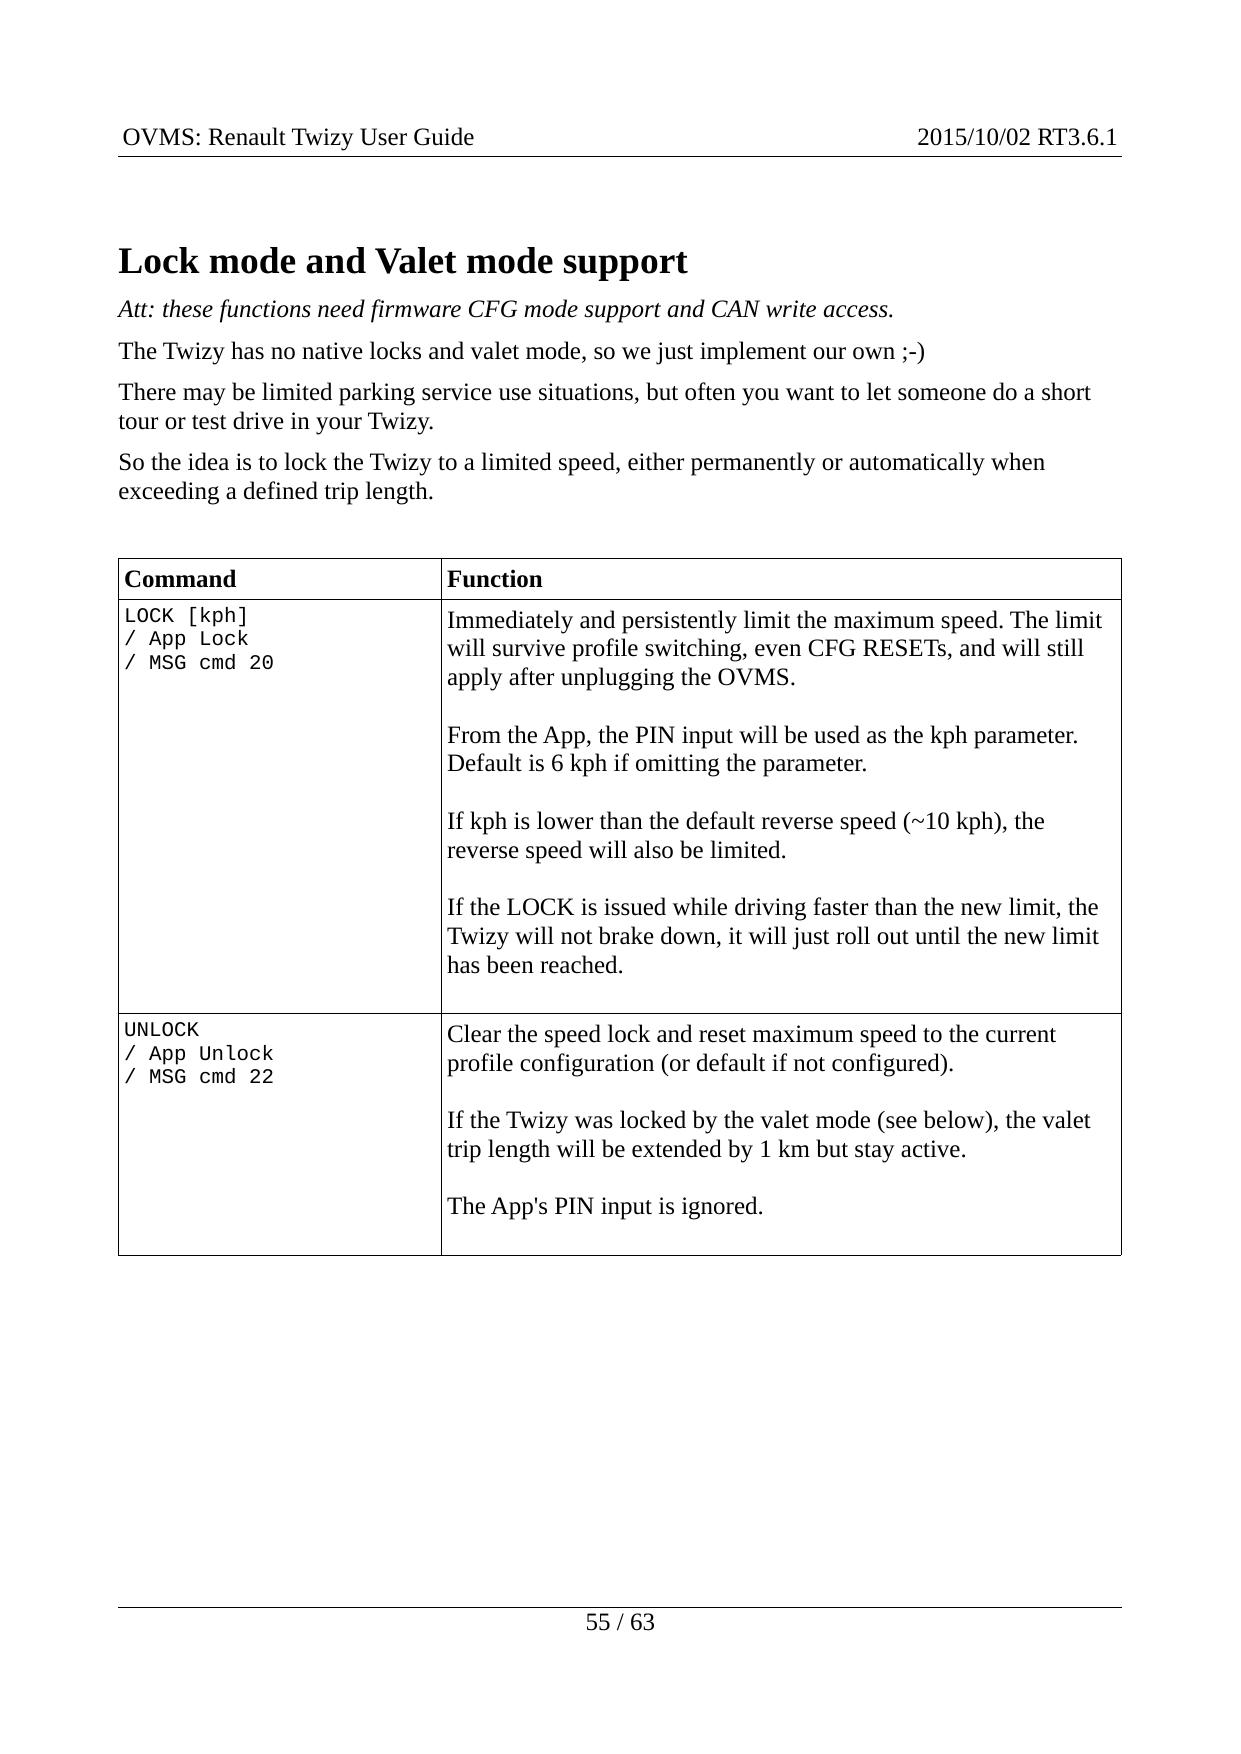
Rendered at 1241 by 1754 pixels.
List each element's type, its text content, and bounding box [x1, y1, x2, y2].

table_cell Clear the speed lock and reset maximum speed to the current profile configuration (or default if not configured). If the Twizy was locked by the valet mode (see below), the valet trip length will be extended by 1 km but stay active. The App's PIN input is ignored. [442, 1014, 1121, 1254]
text The Twizy has no native locks and valet mode, so we just implement our own ;-) [118, 336, 1122, 364]
text Att: these functions need firmware CFG mode support and CAN write access. [118, 294, 1122, 323]
subtitle Lock mode and Valet mode support [118, 239, 1122, 282]
table_header Function [442, 559, 1121, 599]
table_cell Immediately and persistently limit the maximum speed. The limit will survive profile switching, even CFG RESETs, and will still apply after unplugging the OVMS. From the App, the PIN input will be used as the kph parameter. Default is 6 kph if omitting the parameter. If kph is lower than the default reverse speed (~10 kph), the reverse speed will also be limited. If the LOCK is issued while driving faster than the new limit, the Twizy will not brake down, it will just roll out until the new limit has been reached. [442, 600, 1121, 1013]
table_header Command [119, 559, 441, 599]
text There may be limited parking service use situations, but often you want to let someone do a short tour or test drive in your Twizy. [118, 377, 1122, 434]
text So the idea is to lock the Twizy to a limited speed, either permanently or automatically when exceeding a defined trip length. [118, 447, 1122, 504]
table_cell LOCK [kph] / App Lock / MSG cmd 20 [119, 600, 441, 1013]
table_cell UNLOCK / App Unlock / MSG cmd 22 [119, 1014, 441, 1254]
